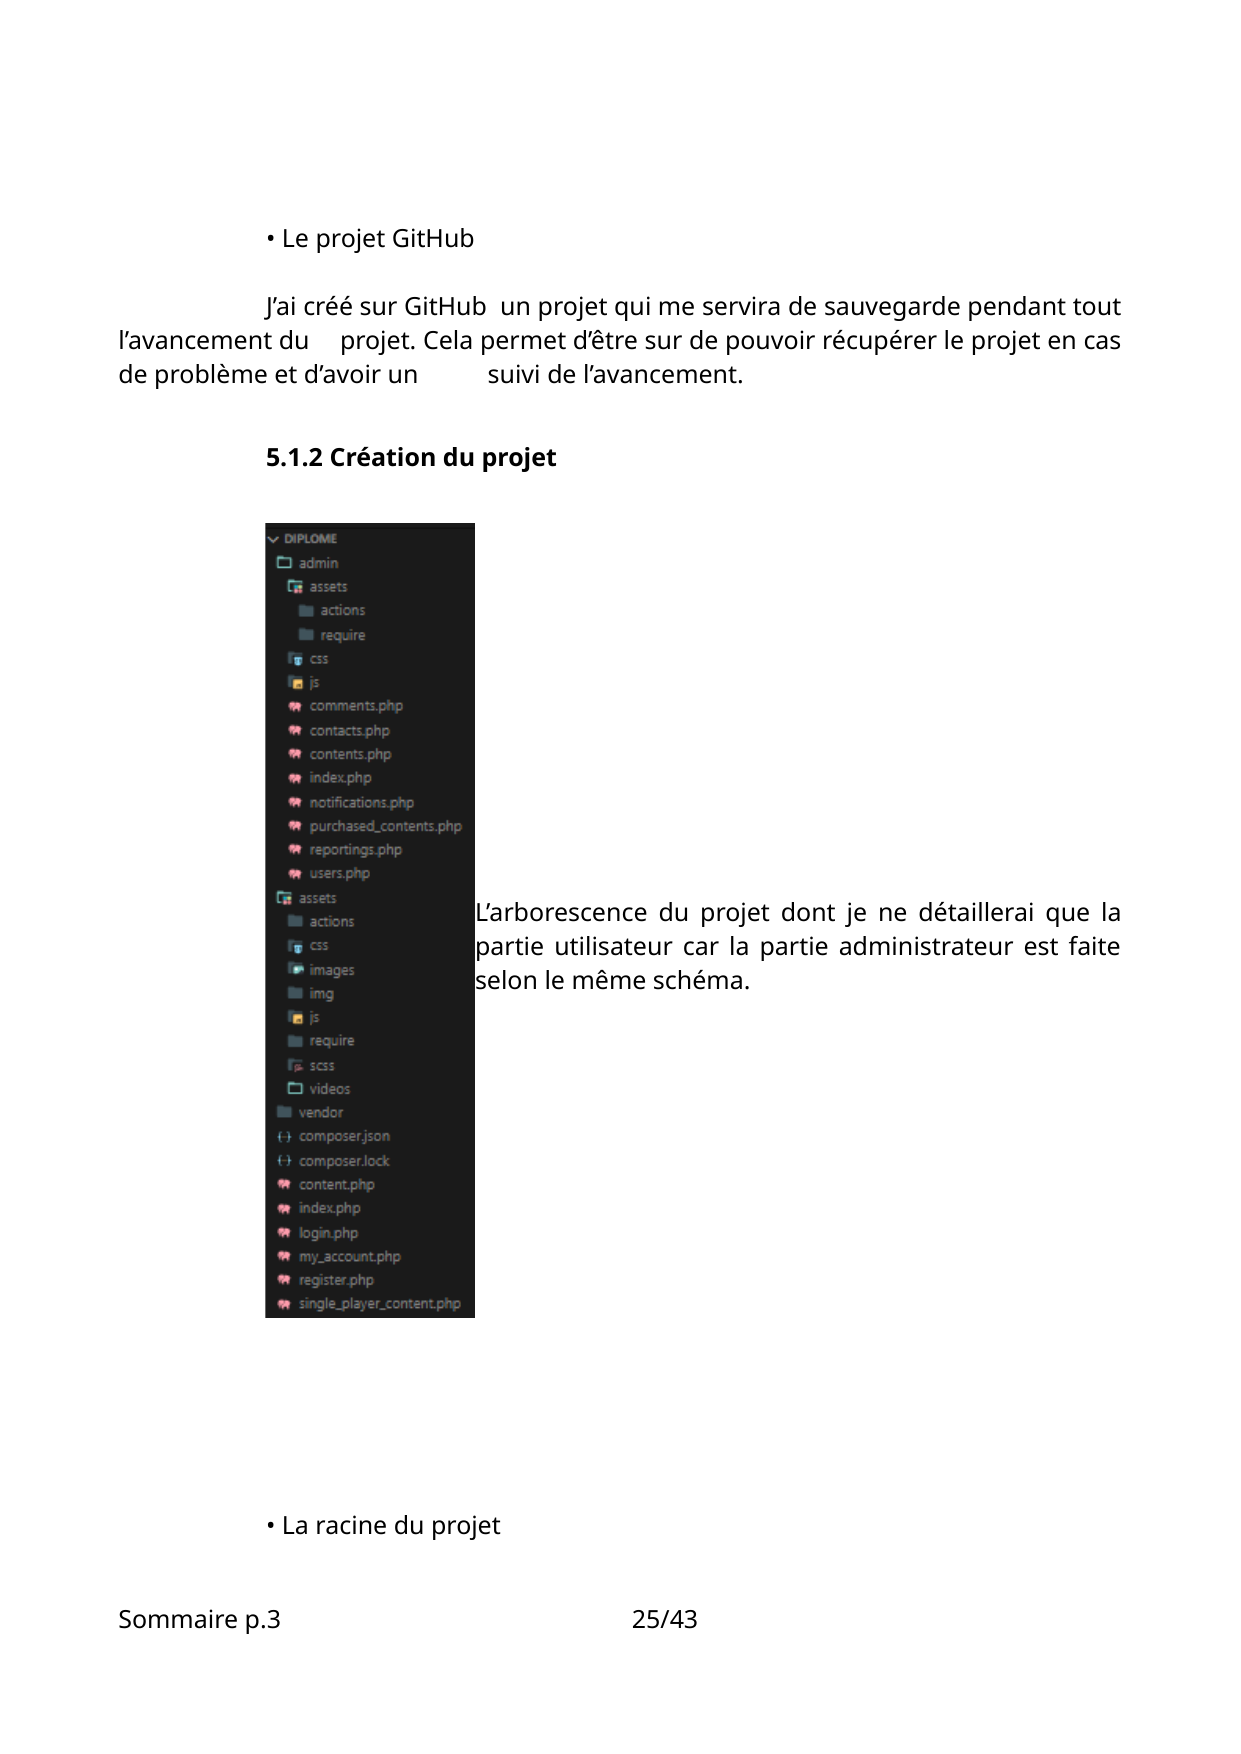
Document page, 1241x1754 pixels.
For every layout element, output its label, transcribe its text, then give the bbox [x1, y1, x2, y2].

picture [265, 523, 475, 1318]
text • La racine du projet [118, 1508, 1122, 1542]
text • Le projet GitHub [118, 220, 1122, 254]
text [118, 894, 265, 997]
text J’ai créé sur GitHub un projet qui me servira de sauvegarde pendant tout l’avancement du projet. Cela permet d’être sur de pouvoir récupérer le projet en cas de problème et d’avoir un suivi de l’avancement. [118, 288, 1122, 391]
text L’arborescence du projet dont je ne détaillerai que la partie utilisateur car la partie administrateur est faite selon le même schéma. [475, 894, 1122, 997]
subtitle 5.1.2 Création du projet [118, 439, 1122, 473]
